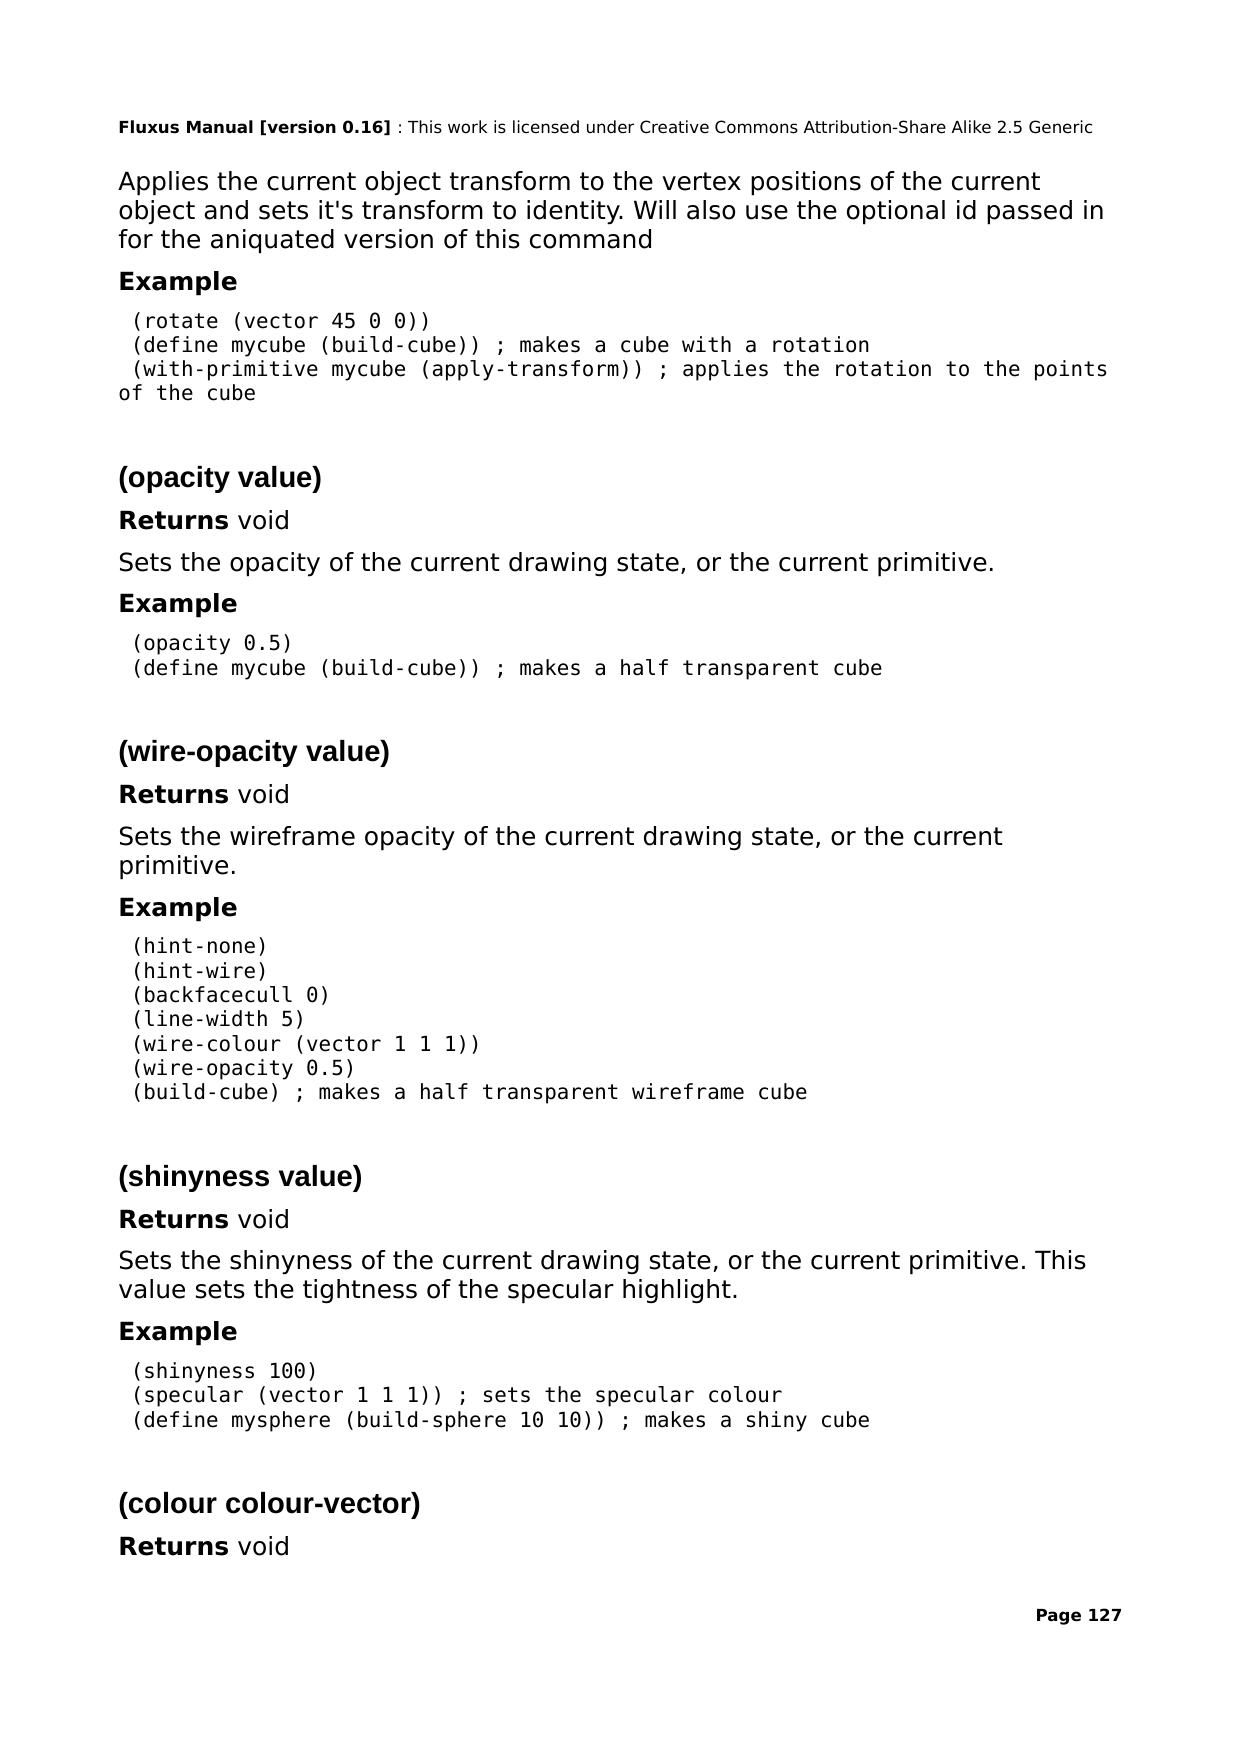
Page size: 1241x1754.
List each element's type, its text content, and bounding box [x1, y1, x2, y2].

text (wire-colour (vector 1 1 1)) [118, 1032, 1122, 1056]
text (define mycube (build-cube)) ; makes a half transparent cube [118, 656, 1122, 680]
text Returns void [118, 506, 1122, 535]
text Example [118, 589, 1122, 619]
text Sets the wireframe opacity of the current drawing state, or the current primitive. [118, 822, 1122, 880]
text Example [118, 893, 1122, 922]
text (define mycube (build-cube)) ; makes a cube with a rotation [118, 333, 1122, 357]
text (wire-opacity 0.5) [118, 1056, 1122, 1080]
text (specular (vector 1 1 1)) ; sets the specular colour [118, 1383, 1122, 1408]
text Applies the current object transform to the vertex positions of the current object and sets it's transform to identity. Will also use the optional id passed in for the aniquated version of this command [118, 167, 1122, 254]
text Example [118, 1317, 1122, 1347]
text (build-cube) ; makes a half transparent wireframe cube [118, 1080, 1122, 1104]
subtitle (colour colour-vector) [118, 1486, 1122, 1520]
text (shinyness 100) [118, 1359, 1122, 1383]
subtitle (wire-opacity value) [118, 734, 1122, 768]
text (line-width 5) [118, 1007, 1122, 1032]
subtitle (shinyness value) [118, 1159, 1122, 1192]
text Sets the opacity of the current drawing state, or the current primitive. [118, 548, 1122, 577]
text (with-primitive mycube (apply-transform)) ; applies the rotation to the points of the cube [118, 357, 1122, 406]
text (rotate (vector 45 0 0)) [118, 309, 1122, 333]
text Returns void [118, 780, 1122, 809]
text (hint-wire) [118, 959, 1122, 983]
text (define mysphere (build-sphere 10 10)) ; makes a shiny cube [118, 1408, 1122, 1432]
subtitle (opacity value) [118, 460, 1122, 494]
text Example [118, 267, 1122, 296]
text Returns void [118, 1532, 1122, 1562]
text (opacity 0.5) [118, 631, 1122, 656]
text Returns void [118, 1205, 1122, 1234]
text Sets the shinyness of the current drawing state, or the current primitive. This value sets the tightness of the specular highlight. [118, 1247, 1122, 1305]
text (backfacecull 0) [118, 983, 1122, 1007]
text (hint-none) [118, 934, 1122, 959]
